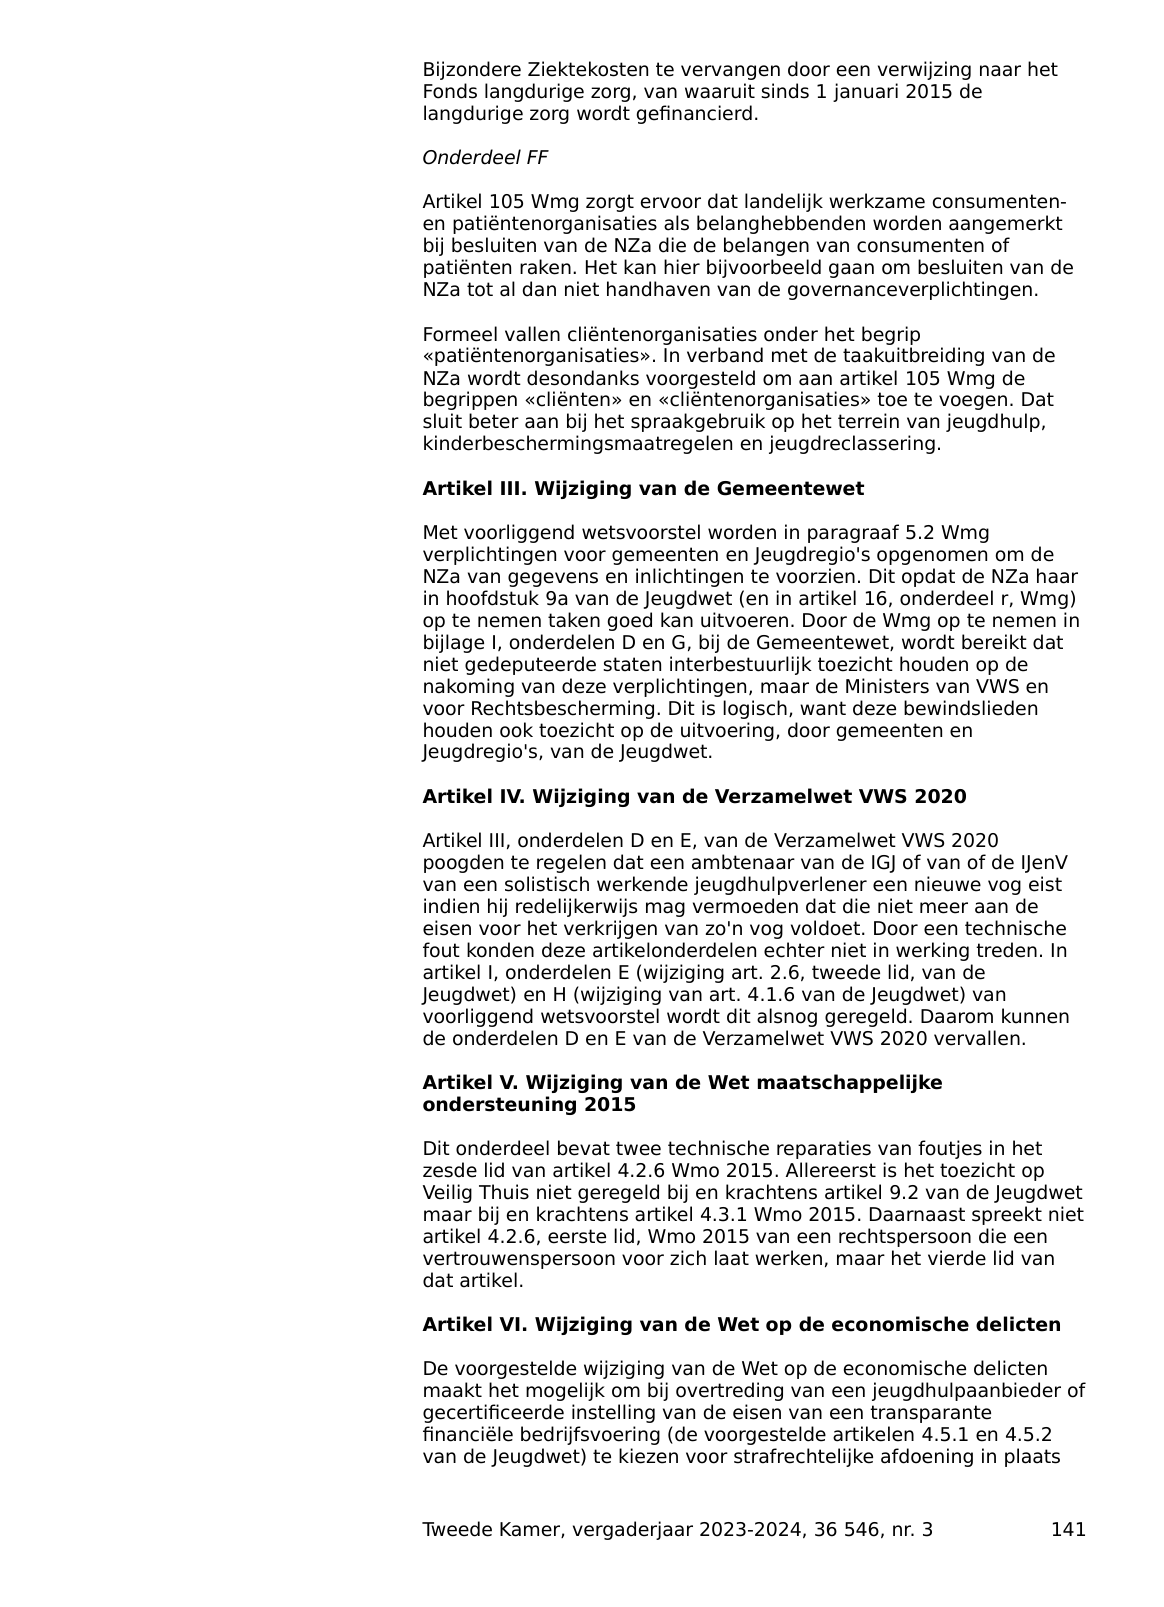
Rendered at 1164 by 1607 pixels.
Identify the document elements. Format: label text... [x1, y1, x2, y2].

text Formeel vallen cliëntenorganisaties onder het begrip «patiëntenorganisaties». In verband met de taakuitbreiding van de NZa wordt desondanks voorgesteld om aan artikel 105 Wmg de begrippen «cliënten» en «cliëntenorganisaties» toe te voegen. Dat sluit beter aan bij het spraakgebruik op het terrein van jeugdhulp, kinderbeschermingsmaatregelen en jeugdreclassering. [422, 323, 1087, 455]
text Artikel III, onderdelen D en E, van de Verzamelwet VWS 2020 poogden te regelen dat een ambtenaar van de IGJ of van of de IJenV van een solistisch werkende jeugdhulpverlener een nieuwe vog eist indien hij redelijkerwijs mag vermoeden dat die niet meer aan de eisen voor het verkrijgen van zo'n vog voldoet. Door een technische fout konden deze artikelonderdelen echter niet in werking treden. In artikel I, onderdelen E (wijziging art. 2.6, tweede lid, van de Jeugdwet) en H (wijziging van art. 4.1.6 van de Jeugdwet) van voorliggend wetsvoorstel wordt dit alsnog geregeld. Daarom kunnen de onderdelen D en E van de Verzamelwet VWS 2020 vervallen. [422, 830, 1087, 1049]
subtitle Artikel V. Wijziging van de Wet maatschappelijke ondersteuning 2015 [422, 1072, 1087, 1116]
subtitle Onderdeel FF [422, 147, 1087, 169]
text Met voorliggend wetsvoorstel worden in paragraaf 5.2 Wmg verplichtingen voor gemeenten en Jeugdregio's opgenomen om de NZa van gegevens en inlichtingen te voorzien. Dit opdat de NZa haar in hoofdstuk 9a van de Jeugdwet (en in artikel 16, onderdeel r, Wmg) op te nemen taken goed kan uitvoeren. Door de Wmg op te nemen in bijlage I, onderdelen D en G, bij de Gemeentewet, wordt bereikt dat niet gedeputeerde staten interbestuurlijk toezicht houden op de nakoming van deze verplichtingen, maar de Ministers van VWS en voor Rechtsbescherming. Dit is logisch, want deze bewindslieden houden ook toezicht op de uitvoering, door gemeenten en Jeugdregio's, van de Jeugdwet. [422, 522, 1087, 763]
text De voorgestelde wijziging van de Wet op de economische delicten maakt het mogelijk om bij overtreding van een jeugdhulpaanbieder of gecertificeerde instelling van de eisen van een transparante financiële bedrijfsvoering (de voorgestelde artikelen 4.5.1 en 4.5.2 van de Jeugdwet) te kiezen voor strafrechtelijke afdoening in plaats [422, 1358, 1087, 1468]
subtitle Artikel IV. Wijziging van de Verzamelwet VWS 2020 [422, 786, 1087, 808]
text Artikel 105 Wmg zorgt ervoor dat landelijk werkzame consumenten- en patiëntenorganisaties als belanghebbenden worden aangemerkt bij besluiten van de NZa die de belangen van consumenten of patiënten raken. Het kan hier bijvoorbeeld gaan om besluiten van de NZa tot al dan niet handhaven van de governanceverplichtingen. [422, 191, 1087, 301]
text Dit onderdeel bevat twee technische reparaties van foutjes in het zesde lid van artikel 4.2.6 Wmo 2015. Allereerst is het toezicht op Veilig Thuis niet geregeld bij en krachtens artikel 9.2 van de Jeugdwet maar bij en krachtens artikel 4.3.1 Wmo 2015. Daarnaast spreekt niet artikel 4.2.6, eerste lid, Wmo 2015 van een rechtspersoon die een vertrouwenspersoon voor zich laat werken, maar het vierde lid van dat artikel. [422, 1138, 1087, 1292]
subtitle Artikel III. Wijziging van de Gemeentewet [422, 477, 1087, 499]
text Bijzondere Ziektekosten te vervangen door een verwijzing naar het Fonds langdurige zorg, van waaruit sinds 1 januari 2015 de langdurige zorg wordt gefinancierd. [422, 59, 1087, 125]
subtitle Artikel VI. Wijziging van de Wet op de economische delicten [422, 1314, 1087, 1336]
